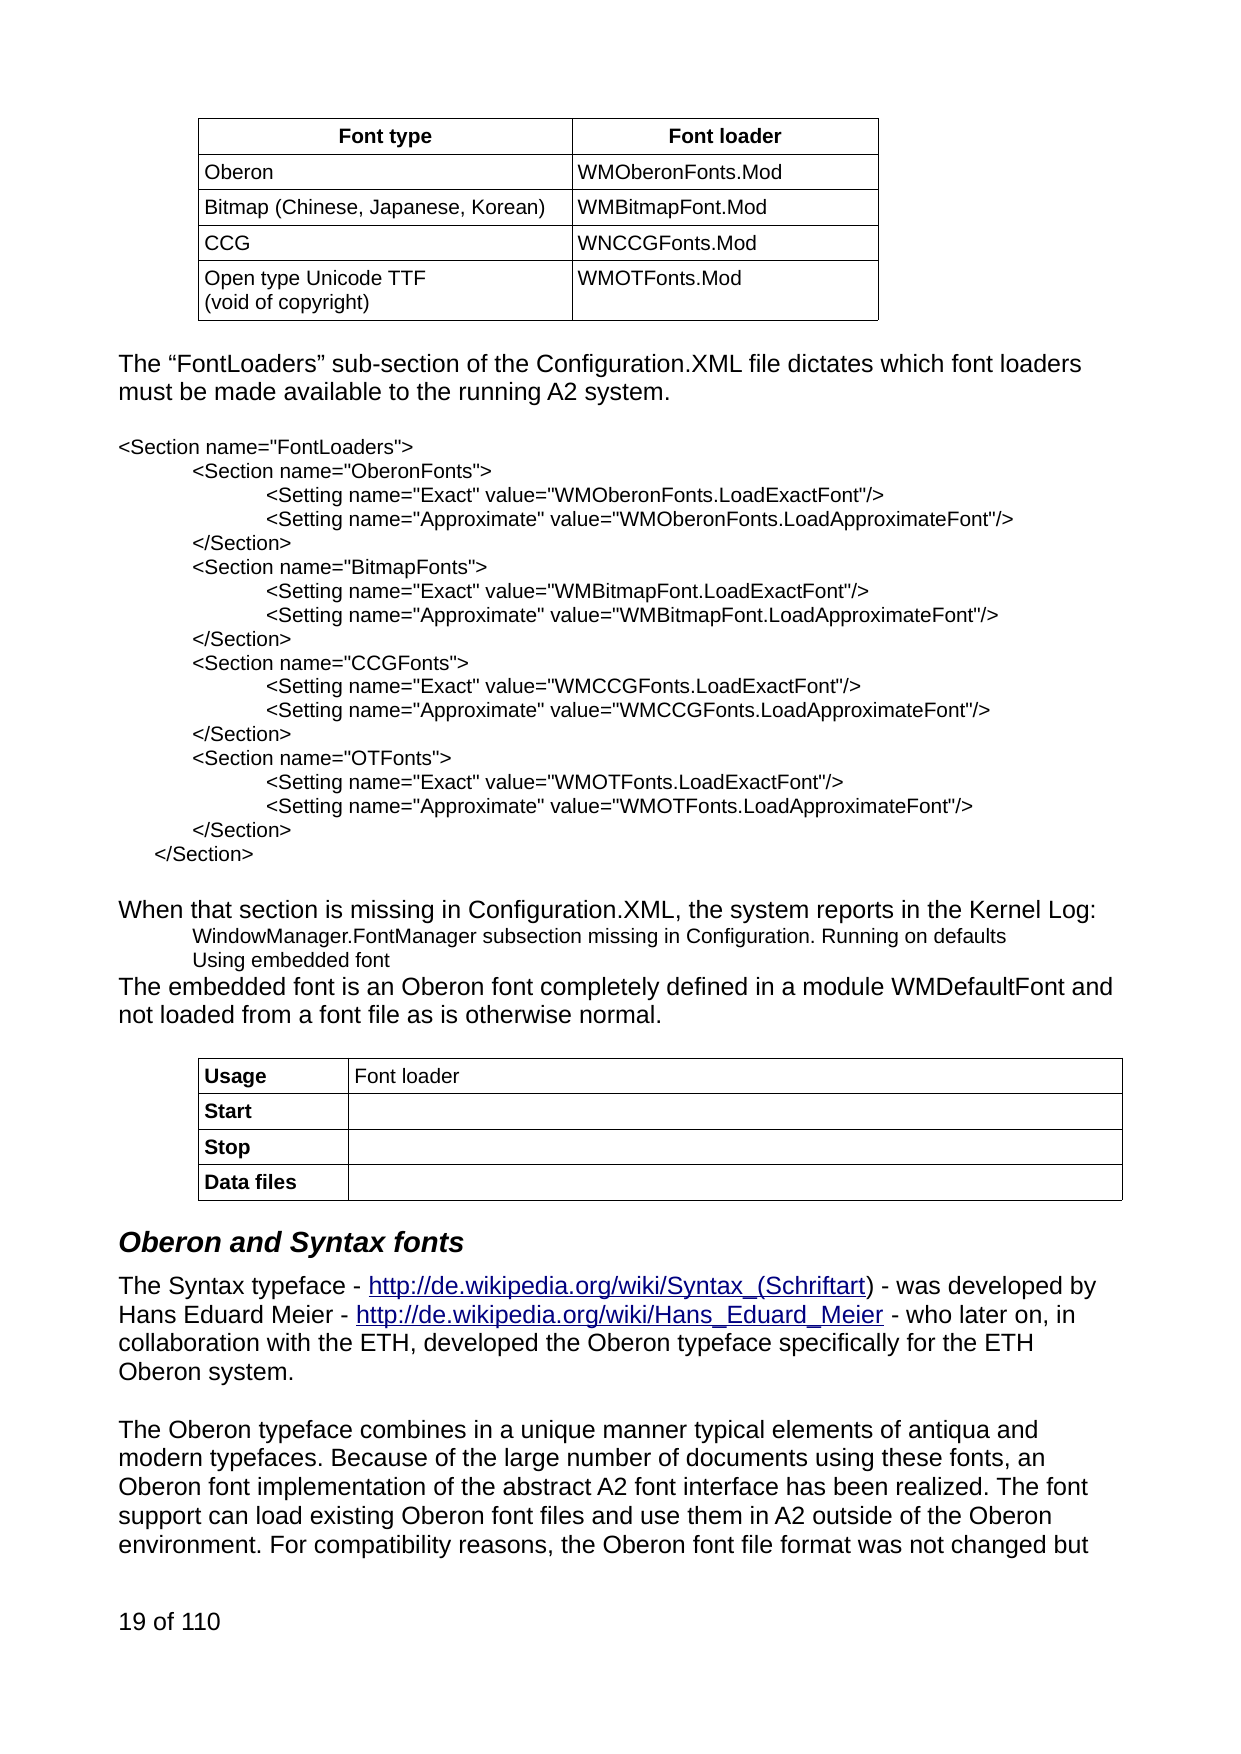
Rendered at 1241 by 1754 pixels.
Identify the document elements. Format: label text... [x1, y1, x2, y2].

table_cell [349, 1094, 1122, 1129]
text When that section is missing in Configuration.XML, the system reports in the Kernel Log: [118, 895, 1122, 923]
table_cell WMOTFonts.Mod [573, 261, 878, 320]
text The “FontLoaders” sub-section of the Configuration.XML file dictates which font loaders must be made available to the running A2 system. [118, 348, 1122, 406]
text The embedded font is an Oberon font completely defined in a module WMDefaultFont and not loaded from a font file as is otherwise normal. [118, 971, 1122, 1029]
text The Syntax typeface - http://de.wikipedia.org/wiki/Syntax_(Schriftart) - was developed by Hans Eduard Meier - http://de.wikipedia.org/wiki/Hans_Eduard_Meier - who later on, in collaboration with the ETH, developed the Oberon typeface specifically for the ETH Oberon system. [118, 1271, 1122, 1386]
table_header Font loader [349, 1059, 1122, 1093]
table_cell Open type Unicode TTF (void of copyright) [199, 261, 572, 320]
subtitle Oberon and Syntax fonts [118, 1225, 1122, 1258]
text WindowManager.FontManager subsection missing in Configuration. Running on defaults [192, 923, 1122, 947]
table_cell WMOberonFonts.Mod [573, 155, 878, 189]
table_cell [349, 1130, 1122, 1164]
table_cell [349, 1165, 1122, 1200]
table_cell WNCCGFonts.Mod [573, 226, 878, 260]
table_header Font type [199, 119, 572, 154]
text Using embedded font [192, 947, 1122, 971]
table_cell Oberon [199, 155, 572, 189]
table_cell Data files [199, 1165, 348, 1200]
table_header Font loader [573, 119, 878, 154]
table_cell CCG [199, 226, 572, 260]
text The Oberon typeface combines in a unique manner typical elements of antiqua and modern typefaces. Because of the large number of documents using these fonts, an Oberon font implementation of the abstract A2 font interface has been realized. The font support can load existing Oberon font files and use them in A2 outside of the Oberon environment. For compatibility reasons, the Oberon font file format was not changed but [118, 1415, 1122, 1558]
table_cell WMBitmapFont.Mod [573, 190, 878, 225]
table_header Usage [199, 1059, 348, 1093]
table_cell Bitmap (Chinese, Japanese, Korean) [199, 190, 572, 225]
text <Section name="FontLoaders"> <Section name="OberonFonts"> <Setting name="Exact" value="WMOberonFonts.LoadExactFont"/> <Setting name="Approximate" value="WMOberonFonts.LoadApproximateFont"/> </Section> <Section name="BitmapFonts"> <Setting name="Exact" value="WMBitmapFont.LoadExactFont"/> <Setting name="Approximate" value="WMBitmapFont.LoadApproximateFont"/> </Section> <Section name="CCGFonts"> <Setting name="Exact" value="WMCCGFonts.LoadExactFont"/> <Setting name="Approximate" value="WMCCGFonts.LoadApproximateFont"/> </Section> <Section name="OTFonts"> <Setting name="Exact" value="WMOTFonts.LoadExactFont"/> <Setting name="Approximate" value="WMOTFonts.LoadApproximateFont"/> </Section> </Section> [118, 435, 1122, 866]
table_cell Stop [199, 1130, 348, 1164]
table_cell Start [199, 1094, 348, 1129]
